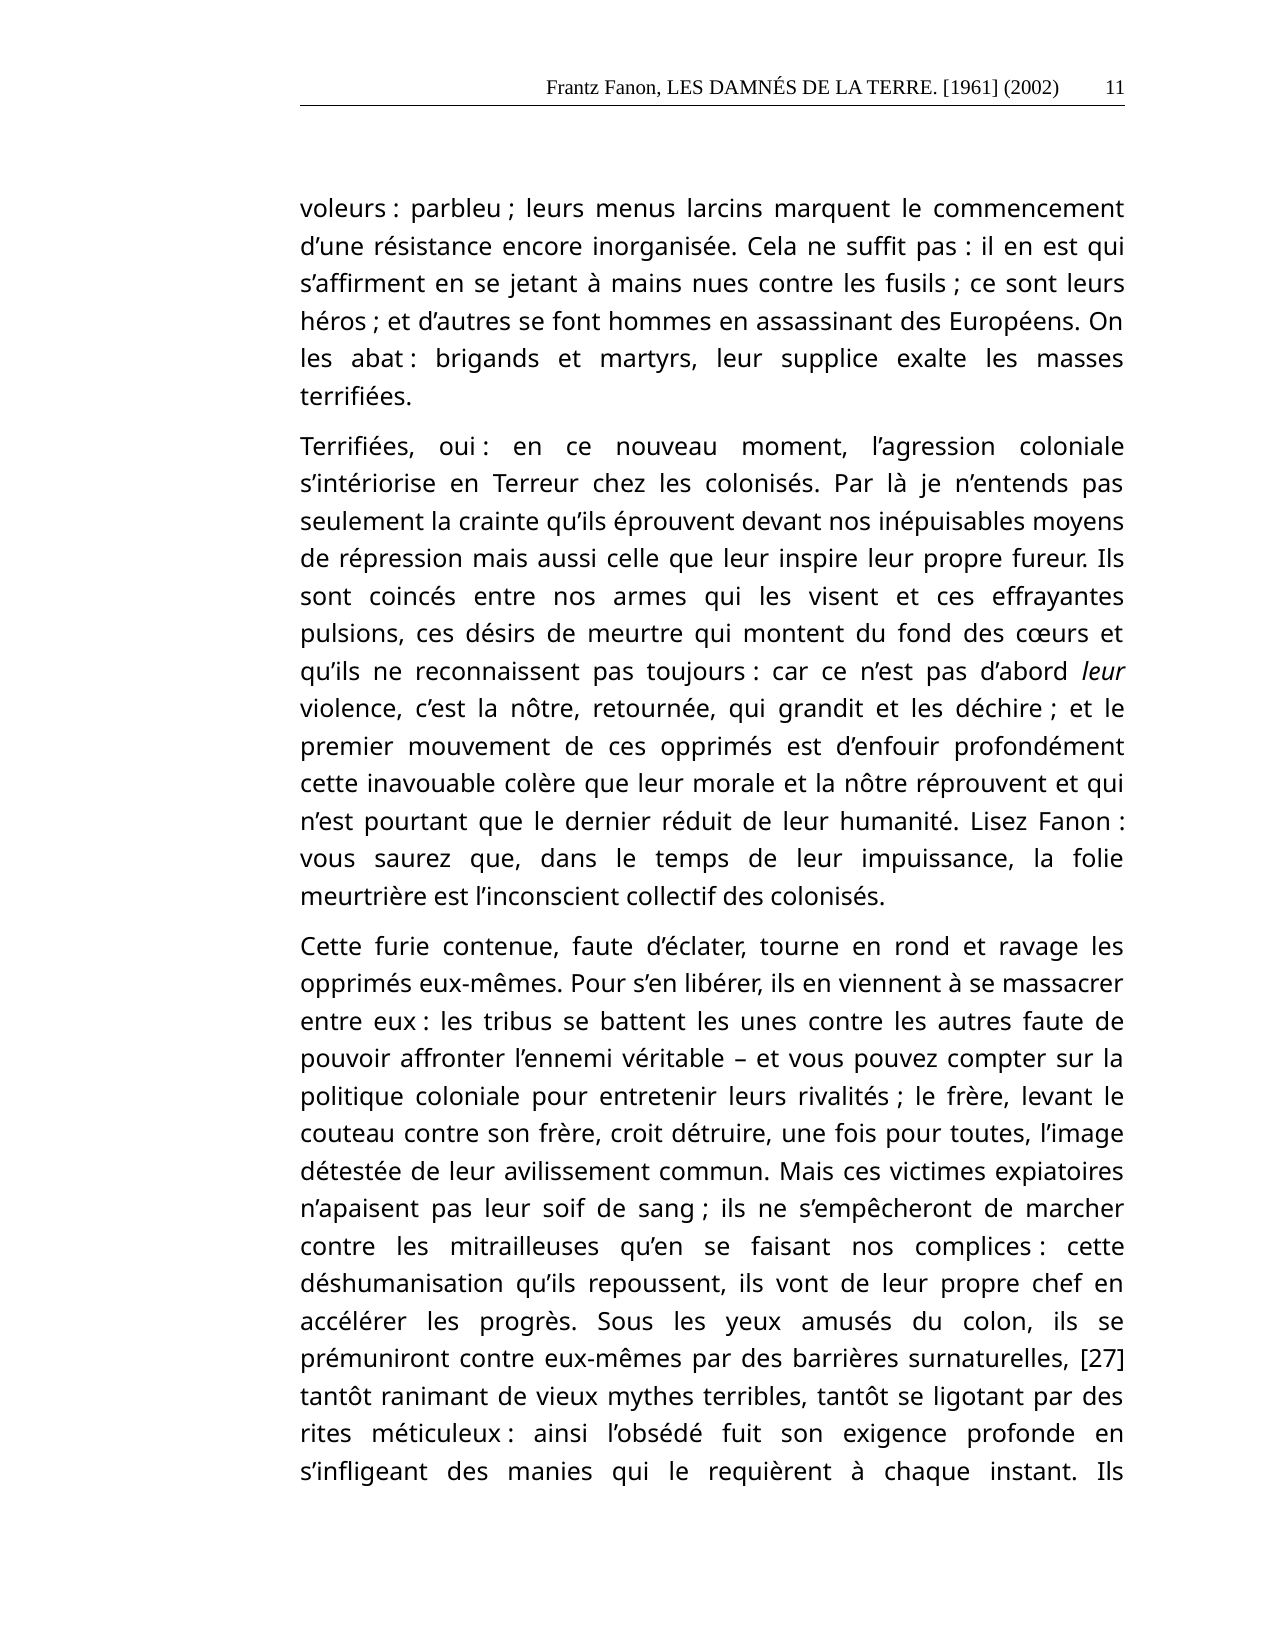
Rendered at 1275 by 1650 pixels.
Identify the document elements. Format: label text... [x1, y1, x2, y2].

text voleurs : parbleu ; leurs menus larcins marquent le commencement d’une résistance encore inorganisée. Cela ne suffit pas : il en est qui s’affirment en se jetant à mains nues contre les fusils ; ce sont leurs héros ; et d’autres se font hommes en assassinant des Européens. On les abat : brigands et martyrs, leur supplice exalte les masses terrifiées. [300, 187, 1125, 412]
text Terrifiées, oui : en ce nouveau moment, l’agression coloniale s’intériorise en Terreur chez les colonisés. Par là je n’entends pas seulement la crainte qu’ils éprouvent devant nos inépuisables moyens de répression mais aussi celle que leur inspire leur propre fureur. Ils sont coincés entre nos armes qui les visent et ces effrayantes pulsions, ces désirs de meurtre qui montent du fond des cœurs et qu’ils ne reconnaissent pas toujours : car ce n’est pas d’abord leur violence, c’est la nôtre, retournée, qui grandit et les déchire ; et le premier mouvement de ces opprimés est d’enfouir profondément cette inavouable colère que leur morale et la nôtre réprouvent et qui n’est pourtant que le dernier réduit de leur humanité. Lisez Fanon : vous saurez que, dans le temps de leur impuissance, la folie meurtrière est l’inconscient collectif des colonisés. [300, 425, 1125, 912]
text Cette furie contenue, faute d’éclater, tourne en rond et ravage les opprimés eux-mêmes. Pour s’en libérer, ils en viennent à se massacrer entre eux : les tribus se battent les unes contre les autres faute de pouvoir affronter l’ennemi véritable – et vous pouvez compter sur la politique coloniale pour entretenir leurs rivalités ; le frère, levant le couteau contre son frère, croit détruire, une fois pour toutes, l’image détestée de leur avilissement commun. Mais ces victimes expiatoires n’apaisent pas leur soif de sang ; ils ne s’empêcheront de marcher contre les mitrailleuses qu’en se faisant nos complices : cette déshumanisation qu’ils repoussent, ils vont de leur propre chef en accélérer les progrès. Sous les yeux amusés du colon, ils se prémuniront contre eux-mêmes par des barrières surnaturelles, [27] tantôt ranimant de vieux mythes terribles, tantôt se ligotant par des rites méticuleux : ainsi l’obsédé fuit son exigence profonde en s’infligeant des manies qui le requièrent à chaque instant. Ils [300, 925, 1125, 1487]
